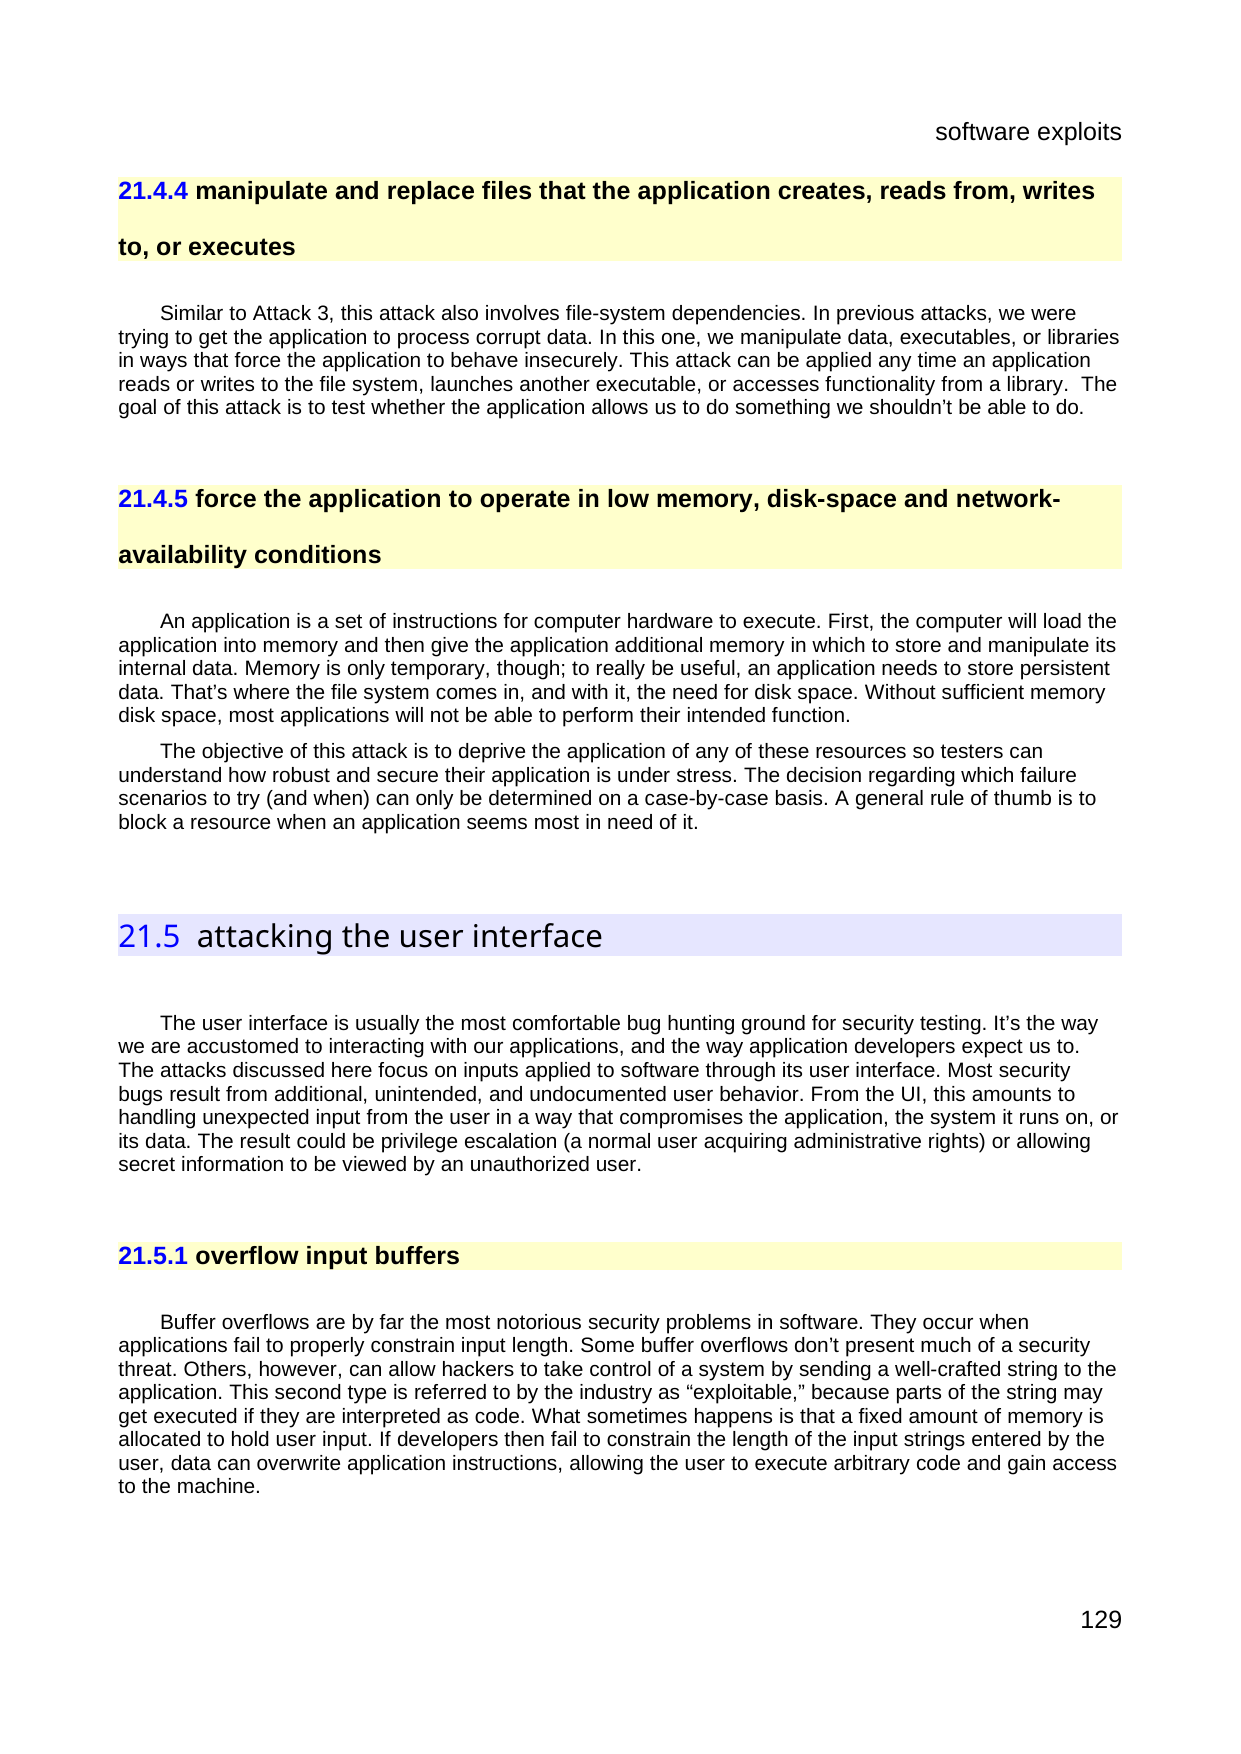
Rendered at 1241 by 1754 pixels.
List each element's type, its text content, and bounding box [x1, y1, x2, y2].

subtitle attacking the user interface [118, 914, 1122, 956]
subtitle overflow input buffers [118, 1242, 1122, 1270]
text Buffer overflows are by far the most notorious security problems in software. They occur when applications fail to properly constrain input length. Some buffer overflows don’t present much of a security threat. Others, however, can allow hackers to take control of a system by sending a well-crafted string to the application. This second type is referred to by the industry as “exploitable,” because parts of the string may get executed if they are interpreted as code. What sometimes happens is that a fixed amount of memory is allocated to hold user input. If developers then fail to constrain the length of the input strings entered by the user, data can overwrite application instructions, allowing the user to execute arbitrary code and gain access to the machine. [118, 1310, 1122, 1498]
subtitle manipulate and replace files that the application creates, reads from, writes to, or executes [118, 177, 1122, 261]
text An application is a set of instructions for computer hardware to execute. First, the computer will load the application into memory and then give the application additional memory in which to store and manipulate its internal data. Memory is only temporary, though; to really be useful, an application needs to store persistent data. That’s where the file system comes in, and with it, the need for disk space. Without sufficient memory disk space, most applications will not be able to perform their intended function. [118, 609, 1122, 727]
text The user interface is usually the most comfortable bug hunting ground for security testing. It’s the way we are accustomed to interacting with our applications, and the way application developers expect us to. The attacks discussed here focus on inputs applied to software through its user interface. Most security bugs result from additional, unintended, and undocumented user behavior. From the UI, this amounts to handling unexpected input from the user in a way that compromises the application, the system it runs on, or its data. The result could be privilege escalation (a normal user acquiring administrative rights) or allowing secret information to be viewed by an unauthorized user. [118, 1011, 1122, 1176]
text The objective of this attack is to deprive the application of any of these resources so testers can understand how robust and secure their application is under stress. The decision regarding which failure scenarios to try (and when) can only be determined on a case-by-case basis. A general rule of thumb is to block a resource when an application seems most in need of it. [118, 740, 1122, 834]
subtitle force the application to operate in low memory, disk-space and network-availability conditions [118, 485, 1122, 569]
text Similar to Attack 3, this attack also involves file-system dependencies. In previous attacks, we were trying to get the application to process corrupt data. In this one, we manipulate data, executables, or libraries in ways that force the application to behave insecurely. This attack can be applied any time an application reads or writes to the file system, launches another executable, or accesses functionality from a library. The goal of this attack is to test whether the application allows us to do something we shouldn’t be able to do. [118, 302, 1122, 419]
